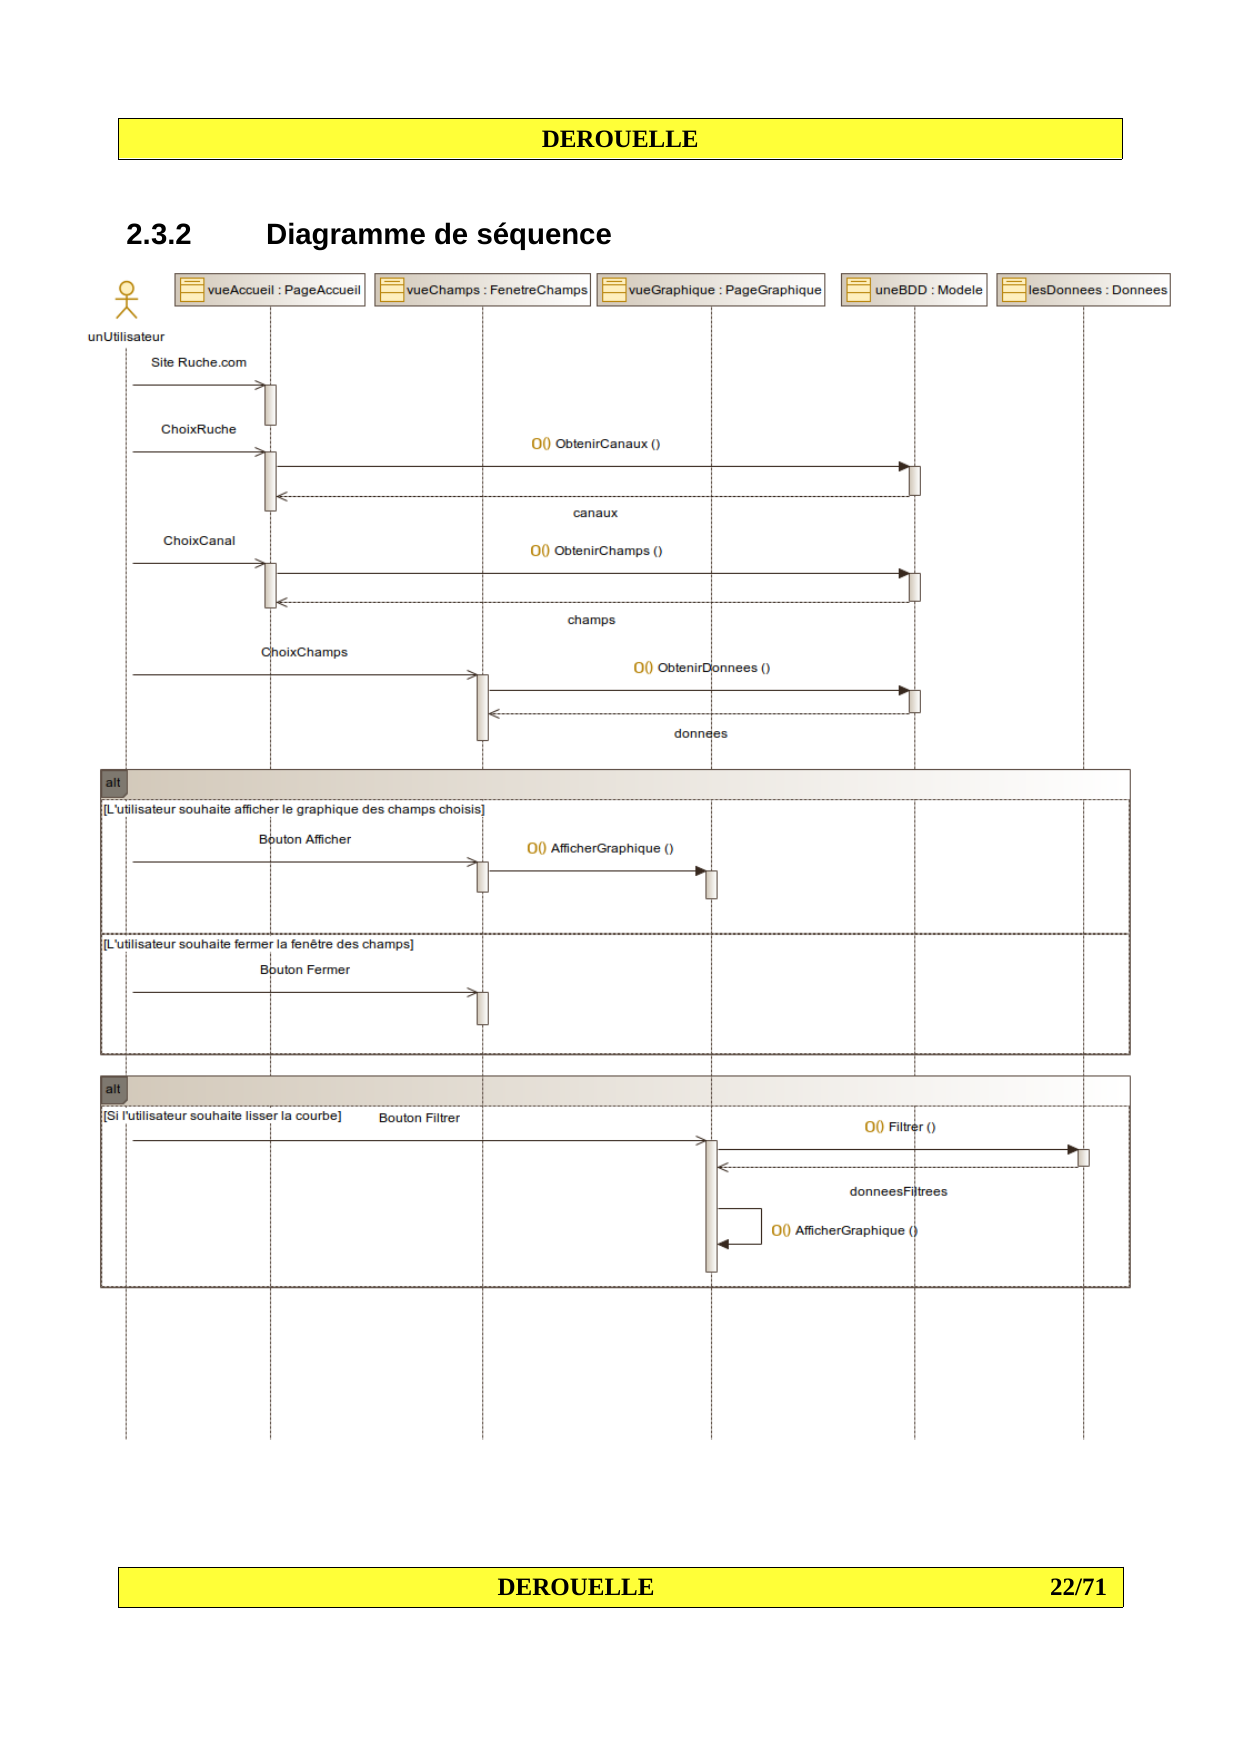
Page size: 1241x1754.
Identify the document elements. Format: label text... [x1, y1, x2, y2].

subtitle Diagramme de séquence [118, 217, 1122, 251]
picture [59, 263, 1182, 1451]
